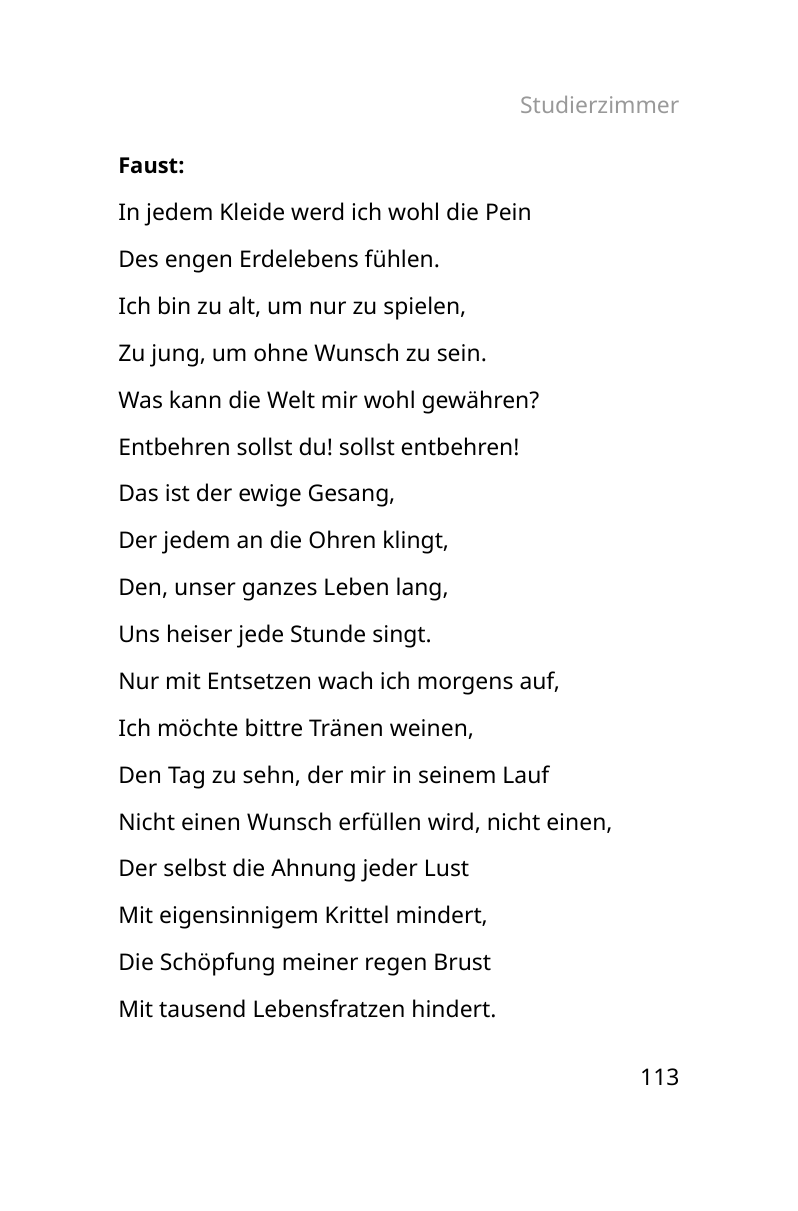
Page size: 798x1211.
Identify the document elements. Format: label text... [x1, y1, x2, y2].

text Faust: In jedem Kleide werd ich wohl die Pein Des engen Erdelebens fühlen. Ich bin zu alt, um nur zu spielen, Zu jung, um ohne Wunsch zu sein. Was kann die Welt mir wohl gewähren? Entbehren sollst du! sollst entbehren! Das ist der ewige Gesang, Der jedem an die Ohren klingt, Den, unser ganzes Leben lang, Uns heiser jede Stunde singt. Nur mit Entsetzen wach ich morgens auf, Ich möchte bittre Tränen weinen, Den Tag zu sehn, der mir in seinem Lauf Nicht einen Wunsch erfüllen wird, nicht einen, Der selbst die Ahnung jeder Lust Mit eigensinnigem Krittel mindert, Die Schöpfung meiner regen Brust Mit tausend Lebensfratzen hindert. [118, 149, 679, 1024]
